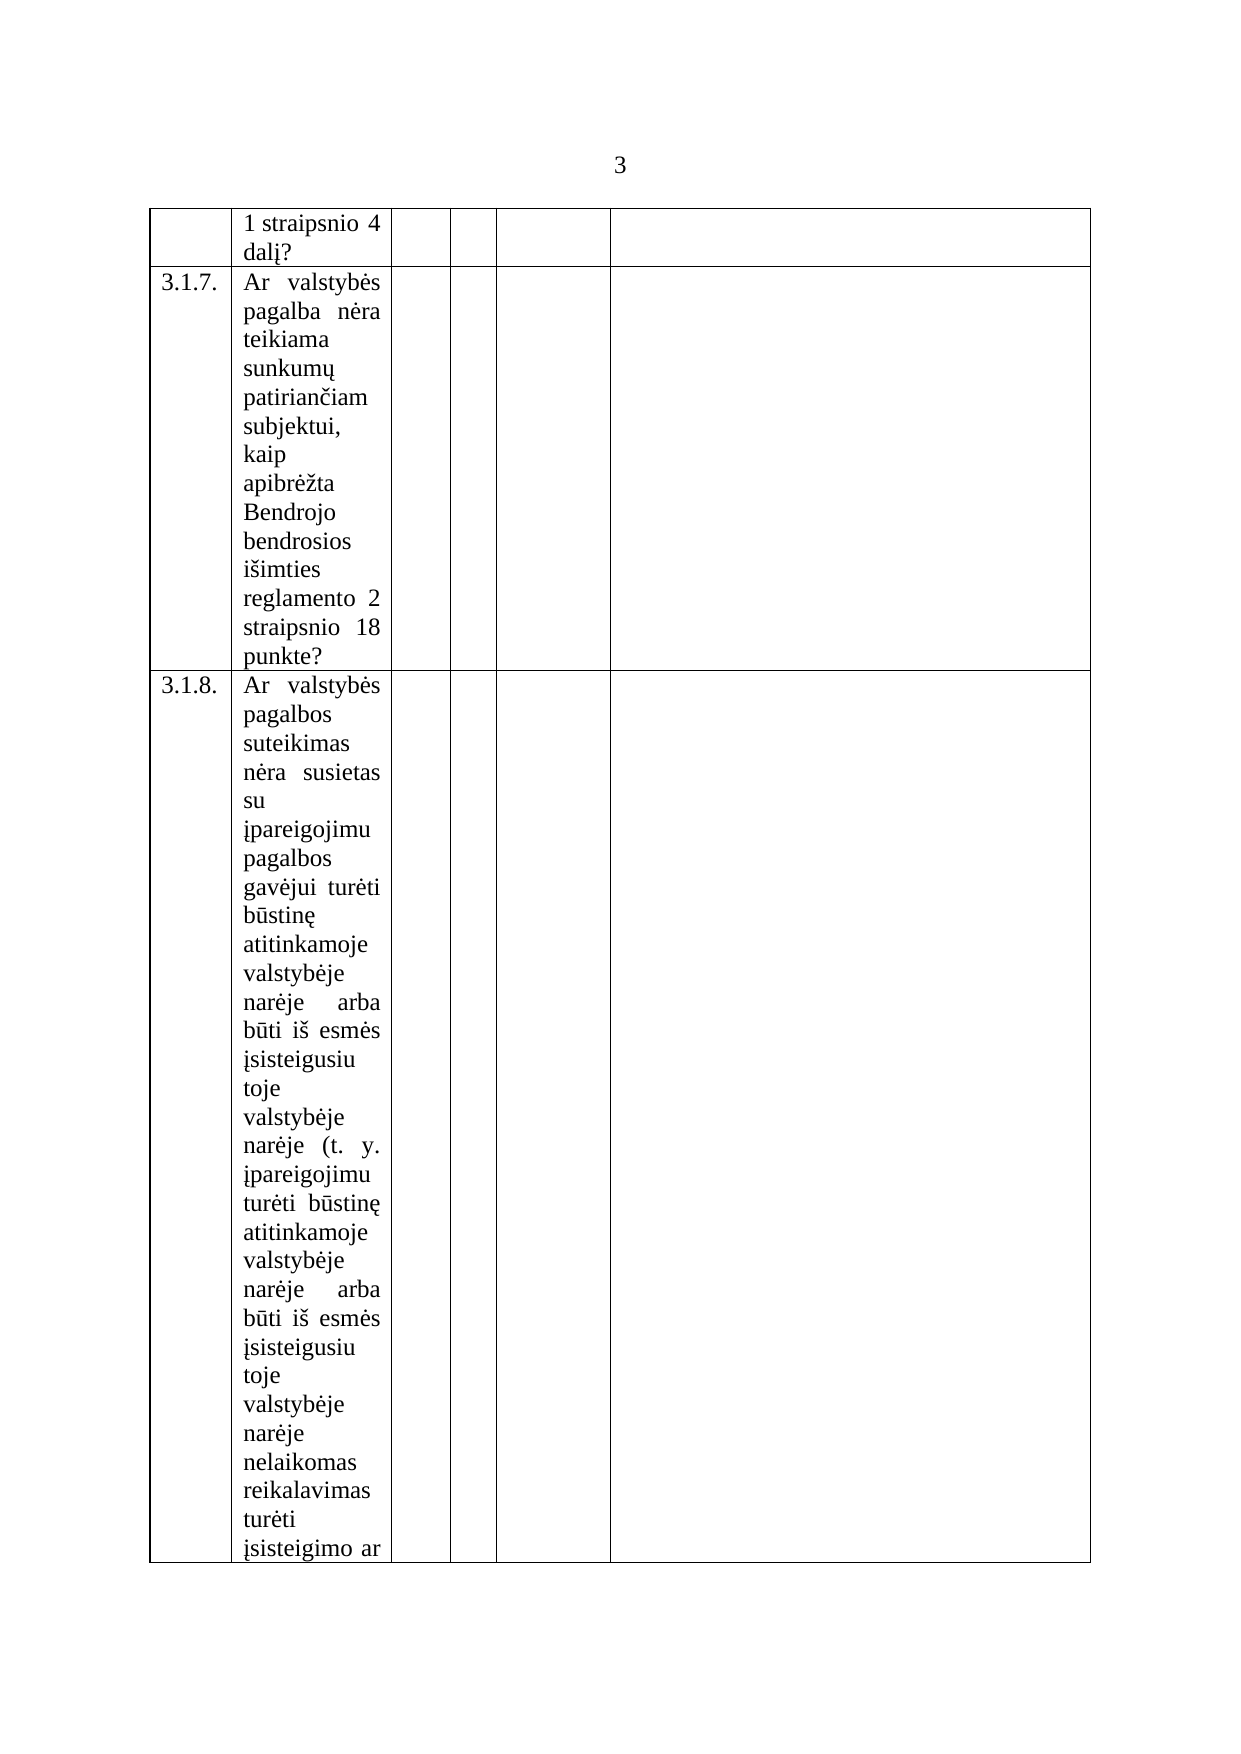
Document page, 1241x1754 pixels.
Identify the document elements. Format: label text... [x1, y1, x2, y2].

table_cell [392, 671, 450, 1562]
table_cell [451, 209, 496, 266]
table_cell [392, 209, 450, 266]
table_cell [497, 267, 610, 669]
table_cell [611, 209, 1090, 266]
table_cell [611, 267, 1090, 669]
table_cell 3.1.8. [151, 671, 231, 1562]
table_cell Ar valstybės pagalba nėra teikiama sunkumų patiriančiam subjektui, kaip apibrėžta Bendrojo bendrosios išimties reglamento 2 straipsnio 18 punkte? [232, 267, 391, 669]
table_cell [611, 671, 1090, 1562]
table_cell [451, 267, 496, 669]
table_cell 3.1.7. [151, 267, 231, 669]
table_cell [392, 267, 450, 669]
table_cell [151, 209, 231, 266]
table_cell [497, 671, 610, 1562]
table_cell [451, 671, 496, 1562]
table_cell 1 straipsnio 4 dalį? [232, 209, 391, 266]
table_cell [497, 209, 610, 266]
table_cell Ar valstybės pagalbos suteikimas nėra susietas su įpareigojimu pagalbos gavėjui turėti būstinę atitinkamoje valstybėje narėje arba būti iš esmės įsisteigusiu toje valstybėje narėje (t. y. įpareigojimu turėti būstinę atitinkamoje valstybėje narėje arba būti iš esmės įsisteigusiu toje valstybėje narėje nelaikomas reikalavimas turėti įsisteigimo ar [232, 671, 391, 1562]
